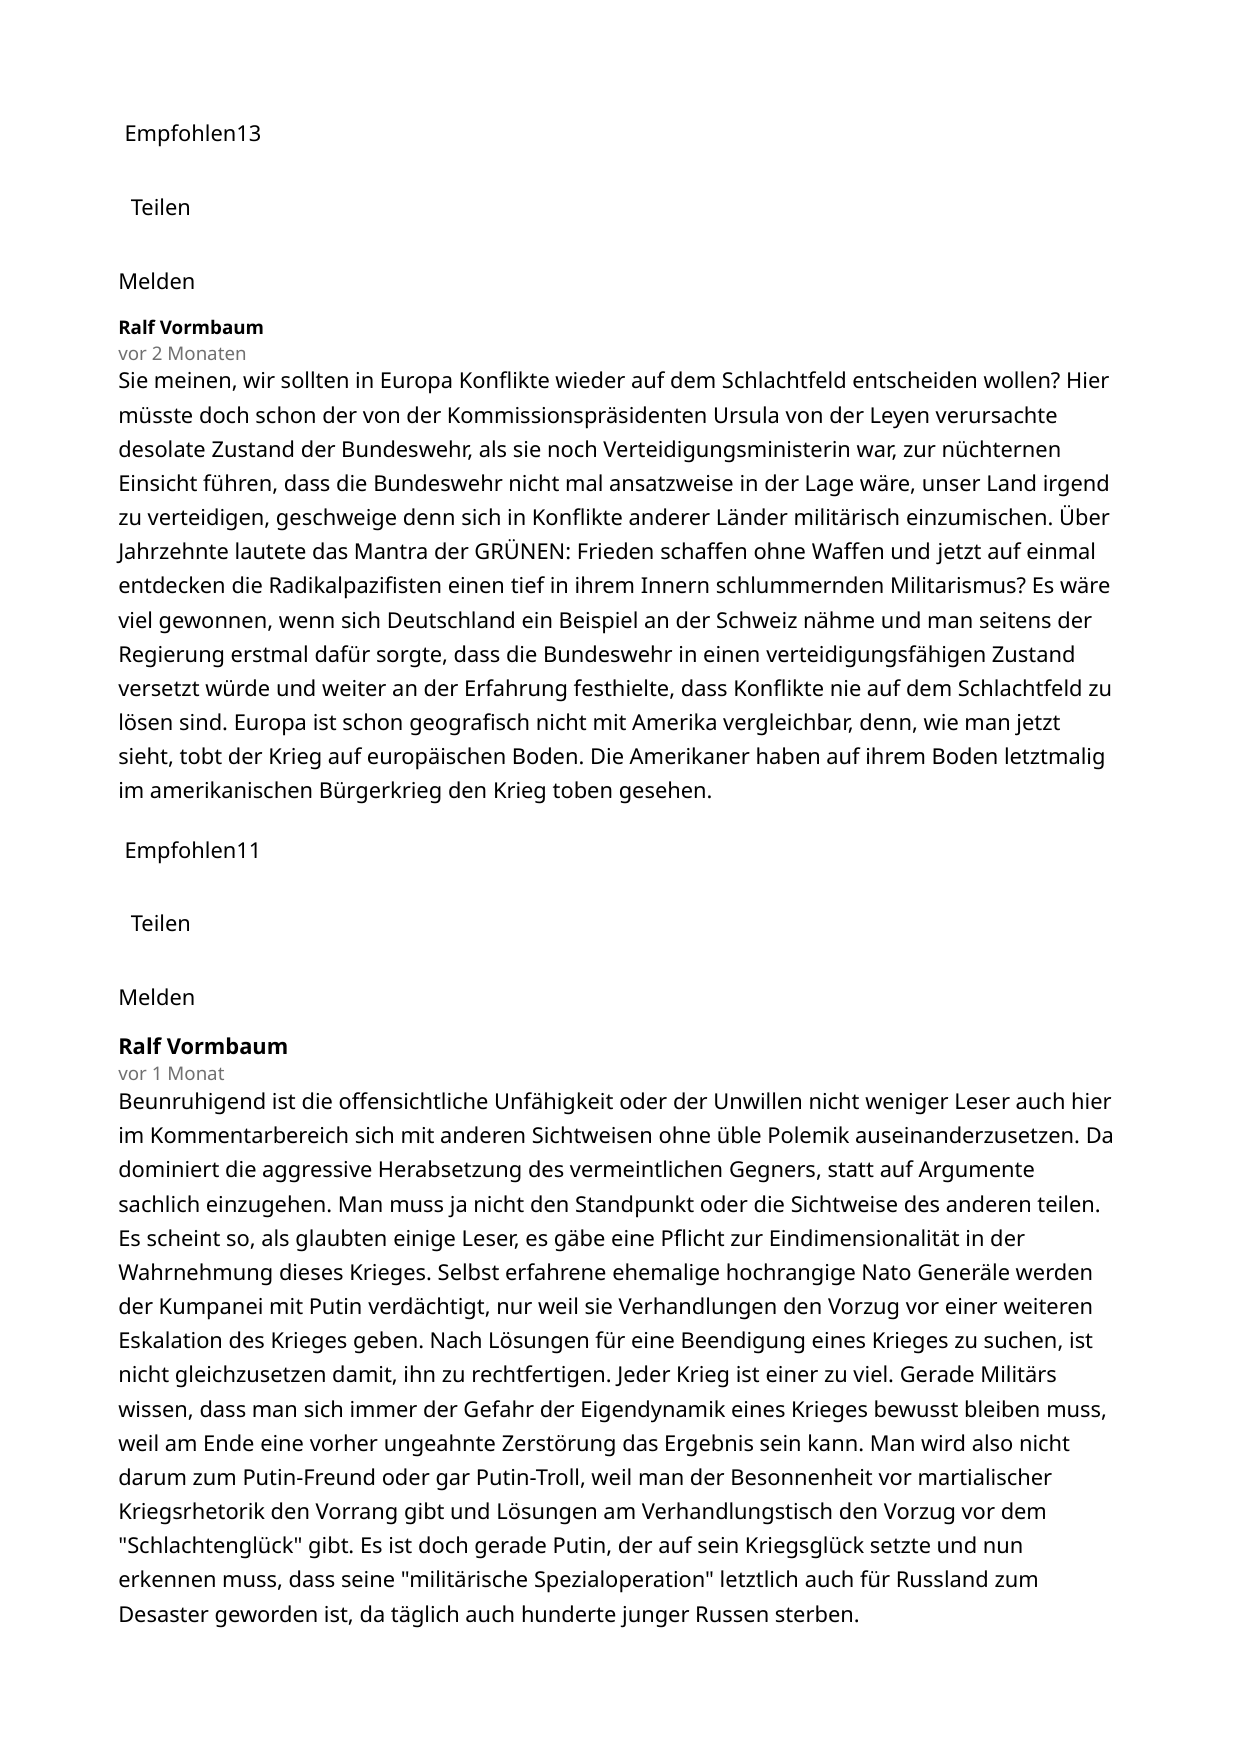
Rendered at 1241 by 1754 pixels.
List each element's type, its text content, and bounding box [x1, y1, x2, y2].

text Ralf Vormbaum [118, 314, 1109, 340]
text Ralf Vormbaum [118, 1031, 1109, 1061]
text Teilen [131, 908, 1122, 938]
text Empfohlen11 [124, 834, 1122, 864]
text Melden [118, 982, 1122, 1012]
text Sie meinen, wir sollten in Europa Konflikte wieder auf dem Schlachtfeld entscheiden wollen? Hier müsste doch schon der von der Kommissionspräsidenten Ursula von der Leyen verursachte desolate Zustand der Bundeswehr, als sie noch Verteidigungsministerin war, zur nüchternen Einsicht führen, dass die Bundeswehr nicht mal ansatzweise in der Lage wäre, unser Land irgend zu verteidigen, geschweige denn sich in Konflikte anderer Länder militärisch einzumischen. Über Jahrzehnte lautete das Mantra der GRÜNEN: Frieden schaffen ohne Waffen und jetzt auf einmal entdecken die Radikalpazifisten einen tief in ihrem Innern schlummernden Militarismus? Es wäre viel gewonnen, wenn sich Deutschland ein Beispiel an der Schweiz nähme und man seitens der Regierung erstmal dafür sorgte, dass die Bundeswehr in einen verteidigungsfähigen Zustand versetzt würde und weiter an der Erfahrung festhielte, dass Konflikte nie auf dem Schlachtfeld zu lösen sind. Europa ist schon geografisch nicht mit Amerika vergleichbar, denn, wie man jetzt sieht, tobt der Krieg auf europäischen Boden. Die Amerikaner haben auf ihrem Boden letztmalig im amerikanischen Bürgerkrieg den Krieg toben gesehen. [118, 365, 1122, 805]
text Melden [118, 266, 1122, 295]
text vor 1 Monat [118, 1061, 1122, 1086]
text Empfohlen13 [124, 118, 1122, 148]
text Teilen [131, 192, 1122, 222]
text Beunruhigend ist die offensichtliche Unfähigkeit oder der Unwillen nicht weniger Leser auch hier im Kommentarbereich sich mit anderen Sichtweisen ohne üble Polemik auseinanderzusetzen. Da dominiert die aggressive Herabsetzung des vermeintlichen Gegners, statt auf Argumente sachlich einzugehen. Man muss ja nicht den Standpunkt oder die Sichtweise des anderen teilen. Es scheint so, als glaubten einige Leser, es gäbe eine Pflicht zur Eindimensionalität in der Wahrnehmung dieses Krieges. Selbst erfahrene ehemalige hochrangige Nato Generäle werden der Kumpanei mit Putin verdächtigt, nur weil sie Verhandlungen den Vorzug vor einer weiteren Eskalation des Krieges geben. Nach Lösungen für eine Beendigung eines Krieges zu suchen, ist nicht gleichzusetzen damit, ihn zu rechtfertigen. Jeder Krieg ist einer zu viel. Gerade Militärs wissen, dass man sich immer der Gefahr der Eigendynamik eines Krieges bewusst bleiben muss, weil am Ende eine vorher ungeahnte Zerstörung das Ergebnis sein kann. Man wird also nicht darum zum Putin-Freund oder gar Putin-Troll, weil man der Besonnenheit vor martialischer Kriegsrhetorik den Vorrang gibt und Lösungen am Verhandlungstisch den Vorzug vor dem "Schlachtenglück" gibt. Es ist doch gerade Putin, der auf sein Kriegsglück setzte und nun erkennen muss, dass seine "militärische Spezialoperation" letztlich auch für Russland zum Desaster geworden ist, da täglich auch hunderte junger Russen sterben. [118, 1086, 1122, 1628]
text vor 2 Monaten [118, 340, 1122, 365]
